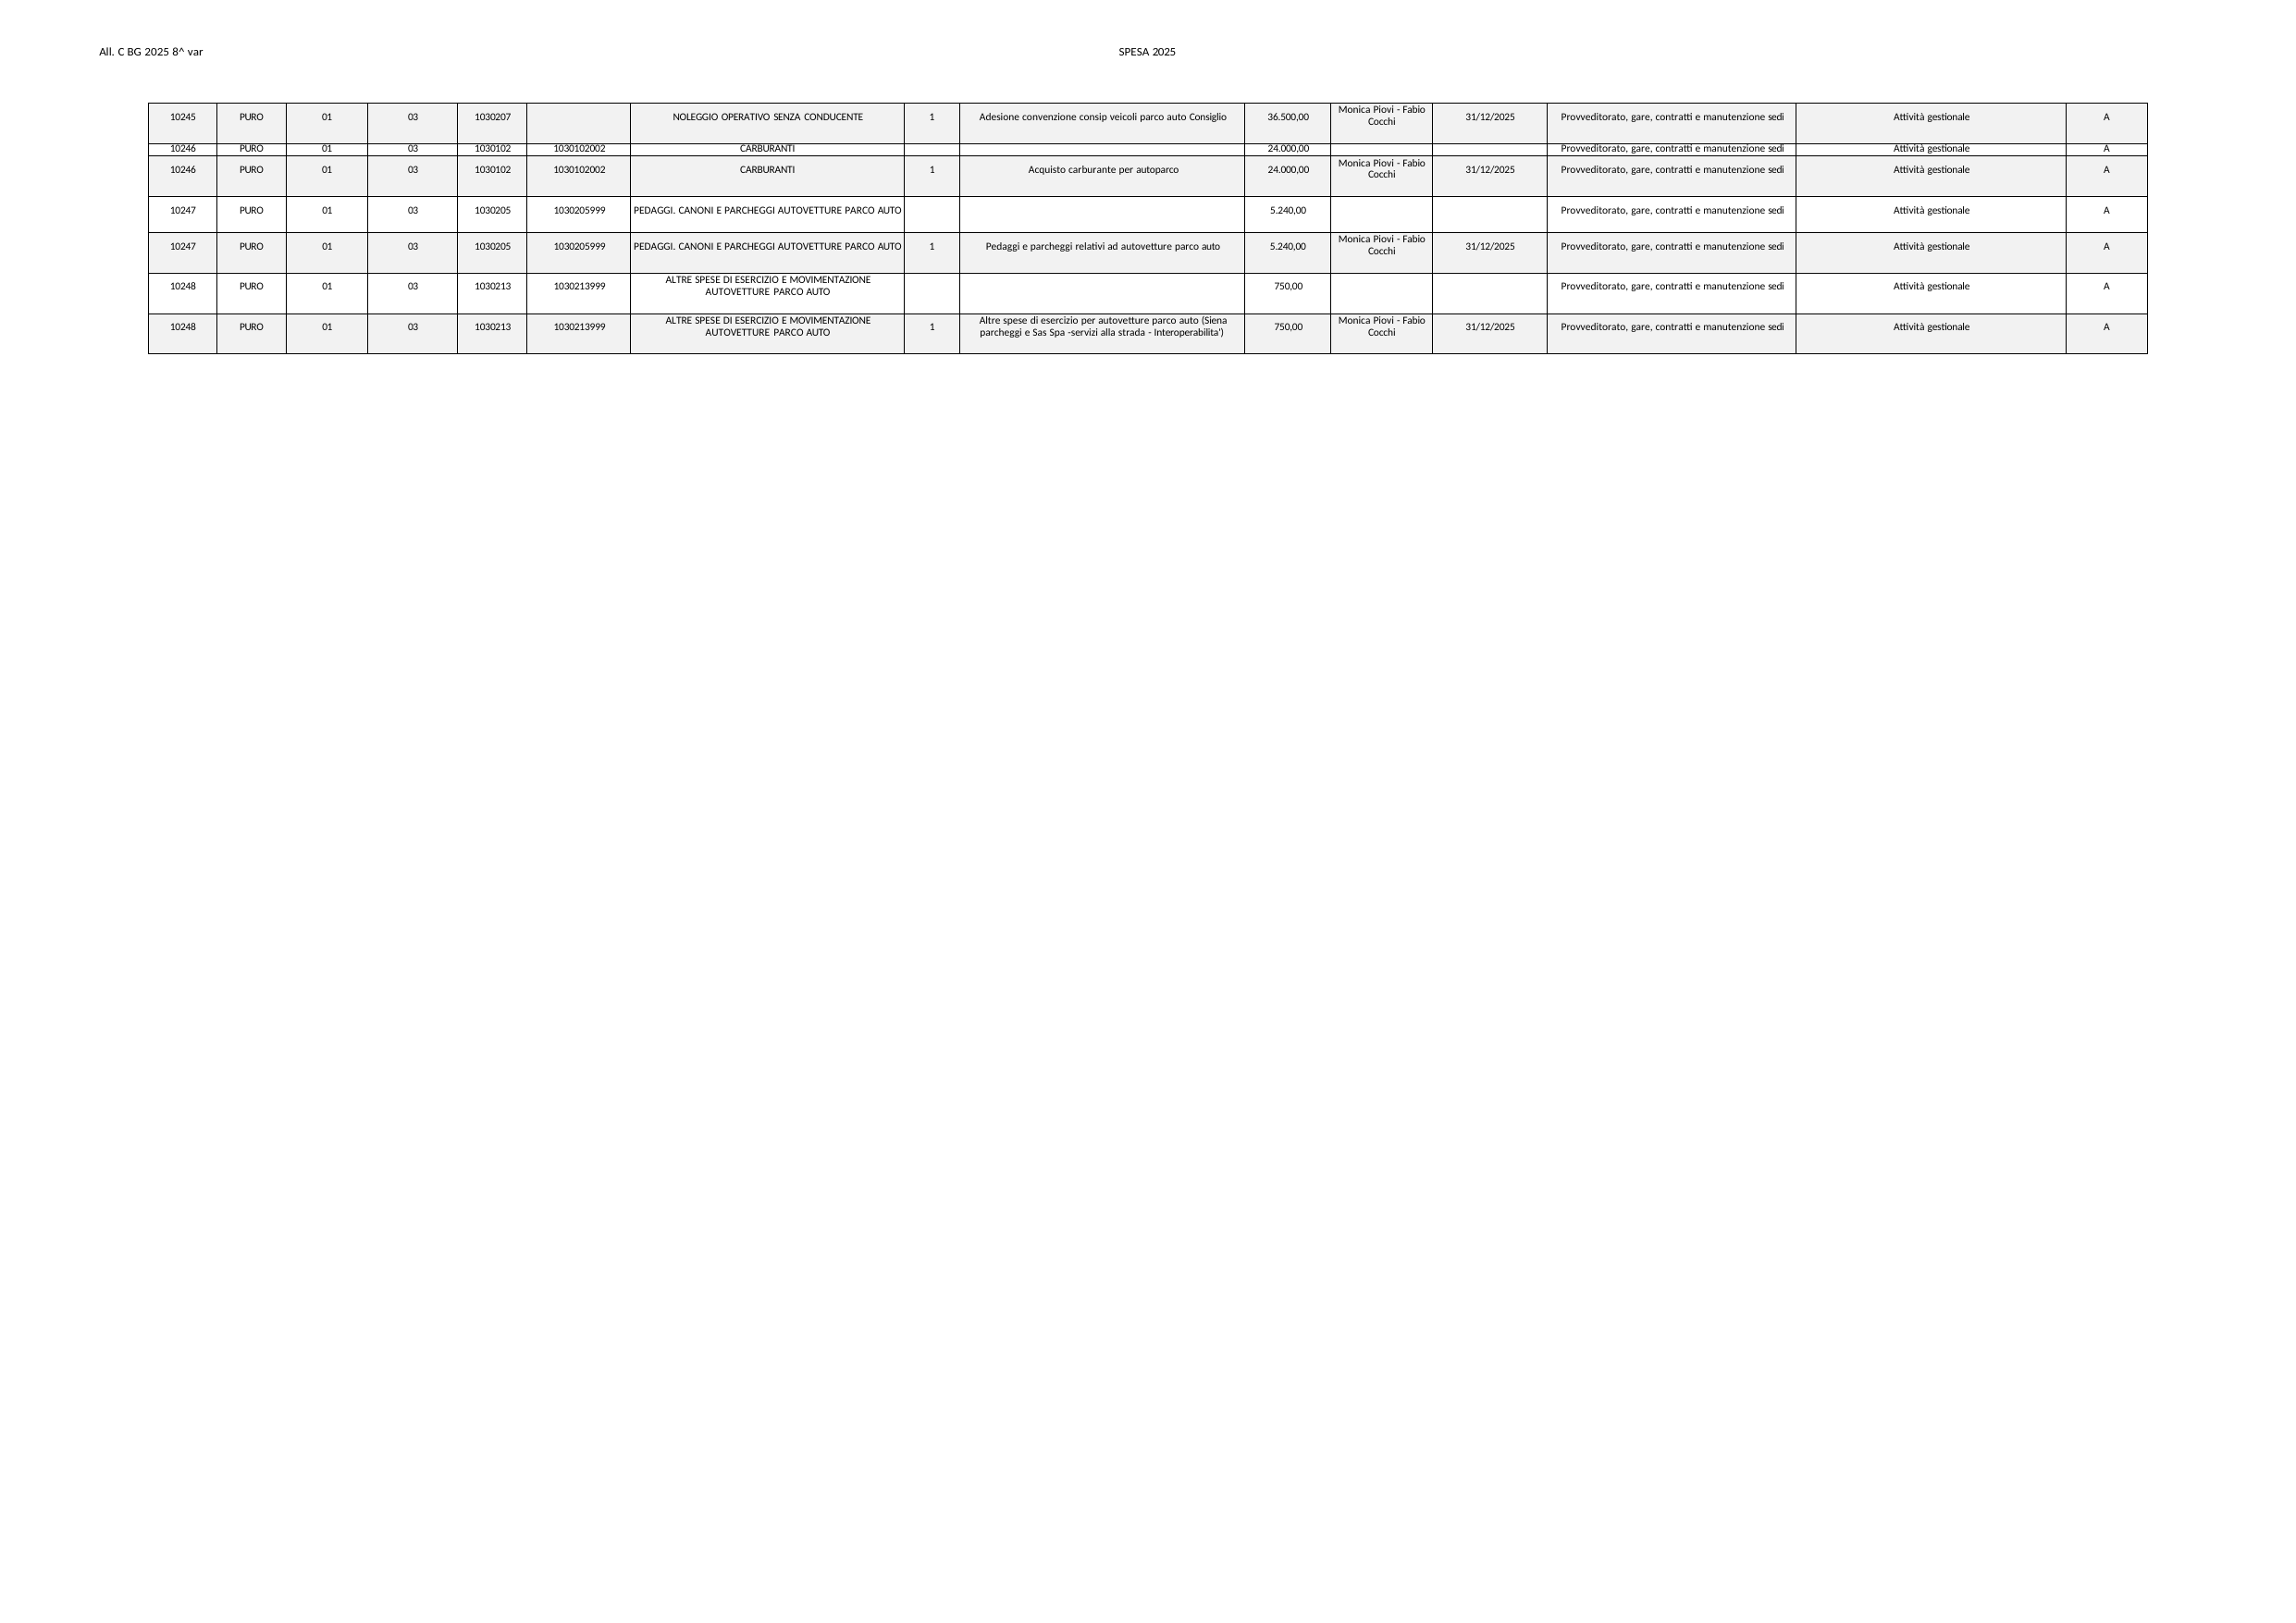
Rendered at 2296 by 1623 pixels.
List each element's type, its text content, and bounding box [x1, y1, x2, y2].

table_cell 24.000,00 [1245, 156, 1330, 196]
table_cell [905, 197, 959, 232]
table_cell CARBURANTI [631, 144, 904, 155]
table_cell 31/12/2025 [1433, 156, 1547, 196]
table_cell 03 [368, 156, 457, 196]
table_cell 10246 [149, 156, 216, 196]
table_cell [960, 144, 1244, 155]
table_cell Provveditorato, gare, contratti e manutenzione sedi [1548, 144, 1796, 155]
table_cell 01 [287, 274, 367, 313]
table_cell 01 [287, 233, 367, 272]
table_cell 1030102002 [527, 156, 630, 196]
table_cell 31/12/2025 [1433, 314, 1547, 353]
table_cell [905, 144, 959, 155]
table_cell PURO [217, 233, 286, 272]
table_cell [905, 274, 959, 313]
table_cell 01 [287, 104, 367, 142]
table_cell Provveditorato, gare, contratti e manutenzione sedi [1548, 104, 1796, 142]
table_cell 10246 [149, 144, 216, 155]
table_cell A [2067, 104, 2147, 142]
table_cell [960, 197, 1244, 232]
table_cell PEDAGGI. CANONI E PARCHEGGI AUTOVETTURE PARCO AUTO [631, 197, 904, 232]
table_cell 01 [287, 144, 367, 155]
table_cell 750,00 [1245, 274, 1330, 313]
table_cell 10247 [149, 233, 216, 272]
table_cell Provveditorato, gare, contratti e manutenzione sedi [1548, 233, 1796, 272]
table_cell Attività gestionale [1796, 314, 2066, 353]
table_cell 31/12/2025 [1433, 104, 1547, 142]
table_cell [1331, 274, 1432, 313]
table_cell PURO [217, 197, 286, 232]
table_cell 03 [368, 104, 457, 142]
table_cell 10247 [149, 197, 216, 232]
table_cell A [2067, 144, 2147, 155]
table_cell A [2067, 314, 2147, 353]
table_cell 01 [287, 197, 367, 232]
table_cell 01 [287, 314, 367, 353]
table_cell 1 [905, 233, 959, 272]
table_cell Attività gestionale [1796, 104, 2066, 142]
table_cell 1030213 [458, 314, 526, 353]
table_cell PURO [217, 314, 286, 353]
table_cell ALTRE SPESE DI ESERCIZIO E MOVIMENTAZIONE AUTOVETTURE PARCO AUTO [631, 314, 904, 353]
table_cell 1030205 [458, 233, 526, 272]
table_cell 31/12/2025 [1433, 233, 1547, 272]
table_cell 1 [905, 156, 959, 196]
table_cell 03 [368, 144, 457, 155]
table_cell A [2067, 197, 2147, 232]
table_cell A [2067, 233, 2147, 272]
table_cell 5.240,00 [1245, 197, 1330, 232]
table_cell [960, 274, 1244, 313]
table_cell 1030213999 [527, 274, 630, 313]
table_cell PURO [217, 156, 286, 196]
table_cell NOLEGGIO OPERATIVO SENZA CONDUCENTE [631, 104, 904, 142]
table_cell PURO [217, 274, 286, 313]
table_cell Adesione convenzione consip veicoli parco auto Consiglio [960, 104, 1244, 142]
table_cell 1030205 [458, 197, 526, 232]
table_cell 1030205999 [527, 233, 630, 272]
table_cell PURO [217, 104, 286, 142]
table_cell 24.000,00 [1245, 144, 1330, 155]
table_cell Provveditorato, gare, contratti e manutenzione sedi [1548, 197, 1796, 232]
table_cell [527, 104, 630, 142]
table_cell Monica Piovi - Fabio Cocchi [1331, 314, 1432, 353]
table_cell 36.500,00 [1245, 104, 1330, 142]
table_cell Attività gestionale [1796, 274, 2066, 313]
table_cell A [2067, 156, 2147, 196]
table_cell 01 [287, 156, 367, 196]
table_cell Monica Piovi - Fabio Cocchi [1331, 233, 1432, 272]
table_cell PEDAGGI. CANONI E PARCHEGGI AUTOVETTURE PARCO AUTO [631, 233, 904, 272]
table_cell 10248 [149, 274, 216, 313]
table_cell Attività gestionale [1796, 197, 2066, 232]
table_cell 03 [368, 314, 457, 353]
table_cell 1030102 [458, 144, 526, 155]
table_cell Monica Piovi - Fabio Cocchi [1331, 156, 1432, 196]
table_cell Attività gestionale [1796, 156, 2066, 196]
table_cell 10248 [149, 314, 216, 353]
table_cell 1030213 [458, 274, 526, 313]
table_cell [1331, 144, 1432, 155]
table_cell Provveditorato, gare, contratti e manutenzione sedi [1548, 156, 1796, 196]
table_cell 1030102002 [527, 144, 630, 155]
table_cell Altre spese di esercizio per autovetture parco auto (Siena parcheggi e Sas Spa -servizi alla strada - Interoperabilita') [960, 314, 1244, 353]
table_cell 1030102 [458, 156, 526, 196]
table_cell 1 [905, 104, 959, 142]
table_cell Attività gestionale [1796, 233, 2066, 272]
table_cell Attività gestionale [1796, 144, 2066, 155]
table_cell 5.240,00 [1245, 233, 1330, 272]
table_cell Pedaggi e parcheggi relativi ad autovetture parco auto [960, 233, 1244, 272]
table_cell PURO [217, 144, 286, 155]
table_cell Provveditorato, gare, contratti e manutenzione sedi [1548, 314, 1796, 353]
table_cell [1433, 274, 1547, 313]
table_cell 03 [368, 233, 457, 272]
table_cell 1030213999 [527, 314, 630, 353]
table_cell 1 [905, 314, 959, 353]
table_cell [1331, 197, 1432, 232]
table_cell [1433, 197, 1547, 232]
table_cell 1030205999 [527, 197, 630, 232]
table_cell 750,00 [1245, 314, 1330, 353]
table_cell ALTRE SPESE DI ESERCIZIO E MOVIMENTAZIONE AUTOVETTURE PARCO AUTO [631, 274, 904, 313]
table_cell 03 [368, 197, 457, 232]
table_cell 1030207 [458, 104, 526, 142]
table_cell Provveditorato, gare, contratti e manutenzione sedi [1548, 274, 1796, 313]
table_cell 03 [368, 274, 457, 313]
table_cell CARBURANTI [631, 156, 904, 196]
table_cell A [2067, 274, 2147, 313]
table_cell 10245 [149, 104, 216, 142]
table_cell Monica Piovi - Fabio Cocchi [1331, 104, 1432, 142]
table_cell [1433, 144, 1547, 155]
table_cell Acquisto carburante per autoparco [960, 156, 1244, 196]
